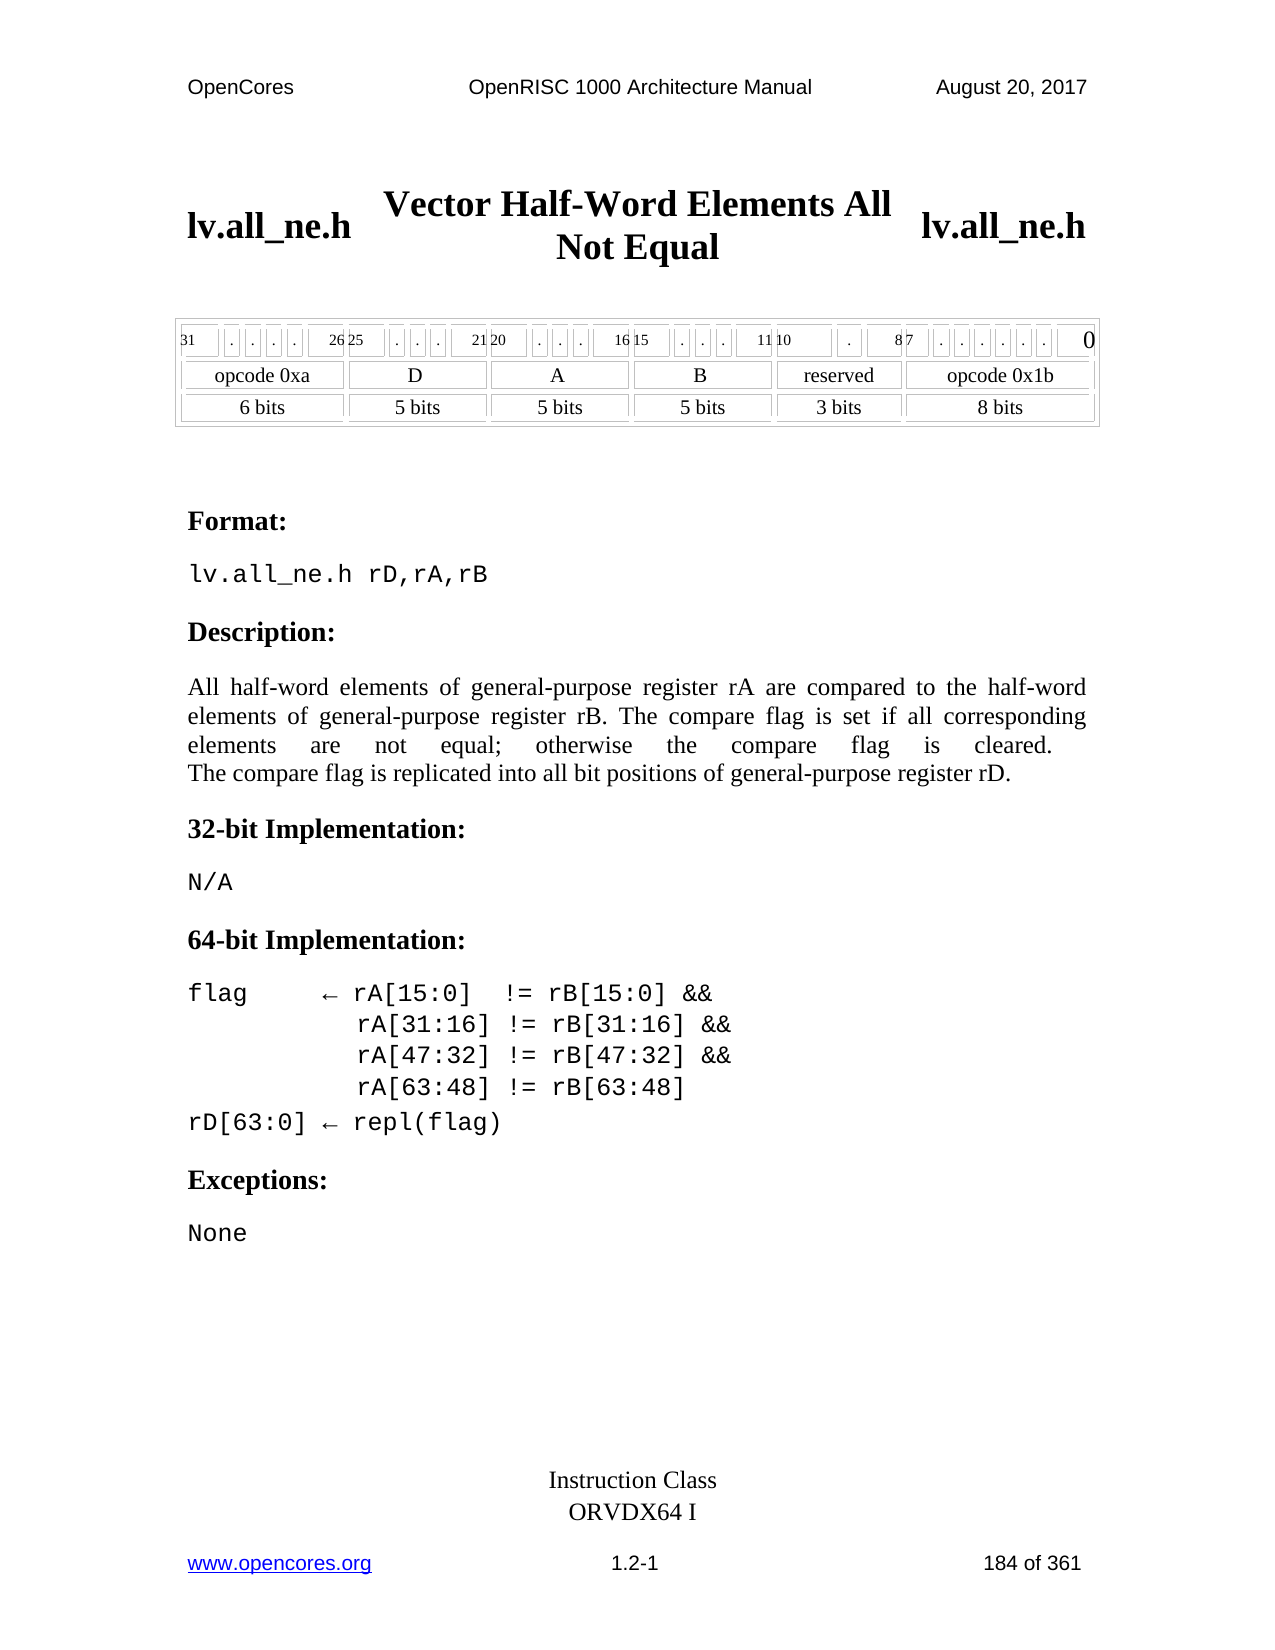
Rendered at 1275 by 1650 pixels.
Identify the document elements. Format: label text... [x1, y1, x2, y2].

text All half-word elements of general-purpose register rA are compared to the half-word elements of general-purpose register rB. The compare flag is set if all corresponding elements are not equal; otherwise the compare flag is cleared. The compare flag is replicated into all bit positions of general-purpose register rD. [187, 672, 1087, 787]
text None [187, 1221, 1087, 1249]
text N/A [187, 869, 1087, 898]
text lv.all_ne.h rD,rA,rB [187, 561, 1087, 590]
text 64-bit Implementation: [187, 923, 1087, 955]
text Description: [187, 615, 1087, 647]
text 32-bit Implementation: [187, 812, 1087, 844]
text Format: [187, 504, 1087, 536]
text Exceptions: [187, 1163, 1087, 1196]
text flag ← rA[15:0] != rB[15:0] && rA[31:16] != rB[31:16] && rA[47:32] != rB[47:32] && rA[63:48] != rB[63:48] rD[63:0] ← repl(flag) [187, 980, 1087, 1138]
